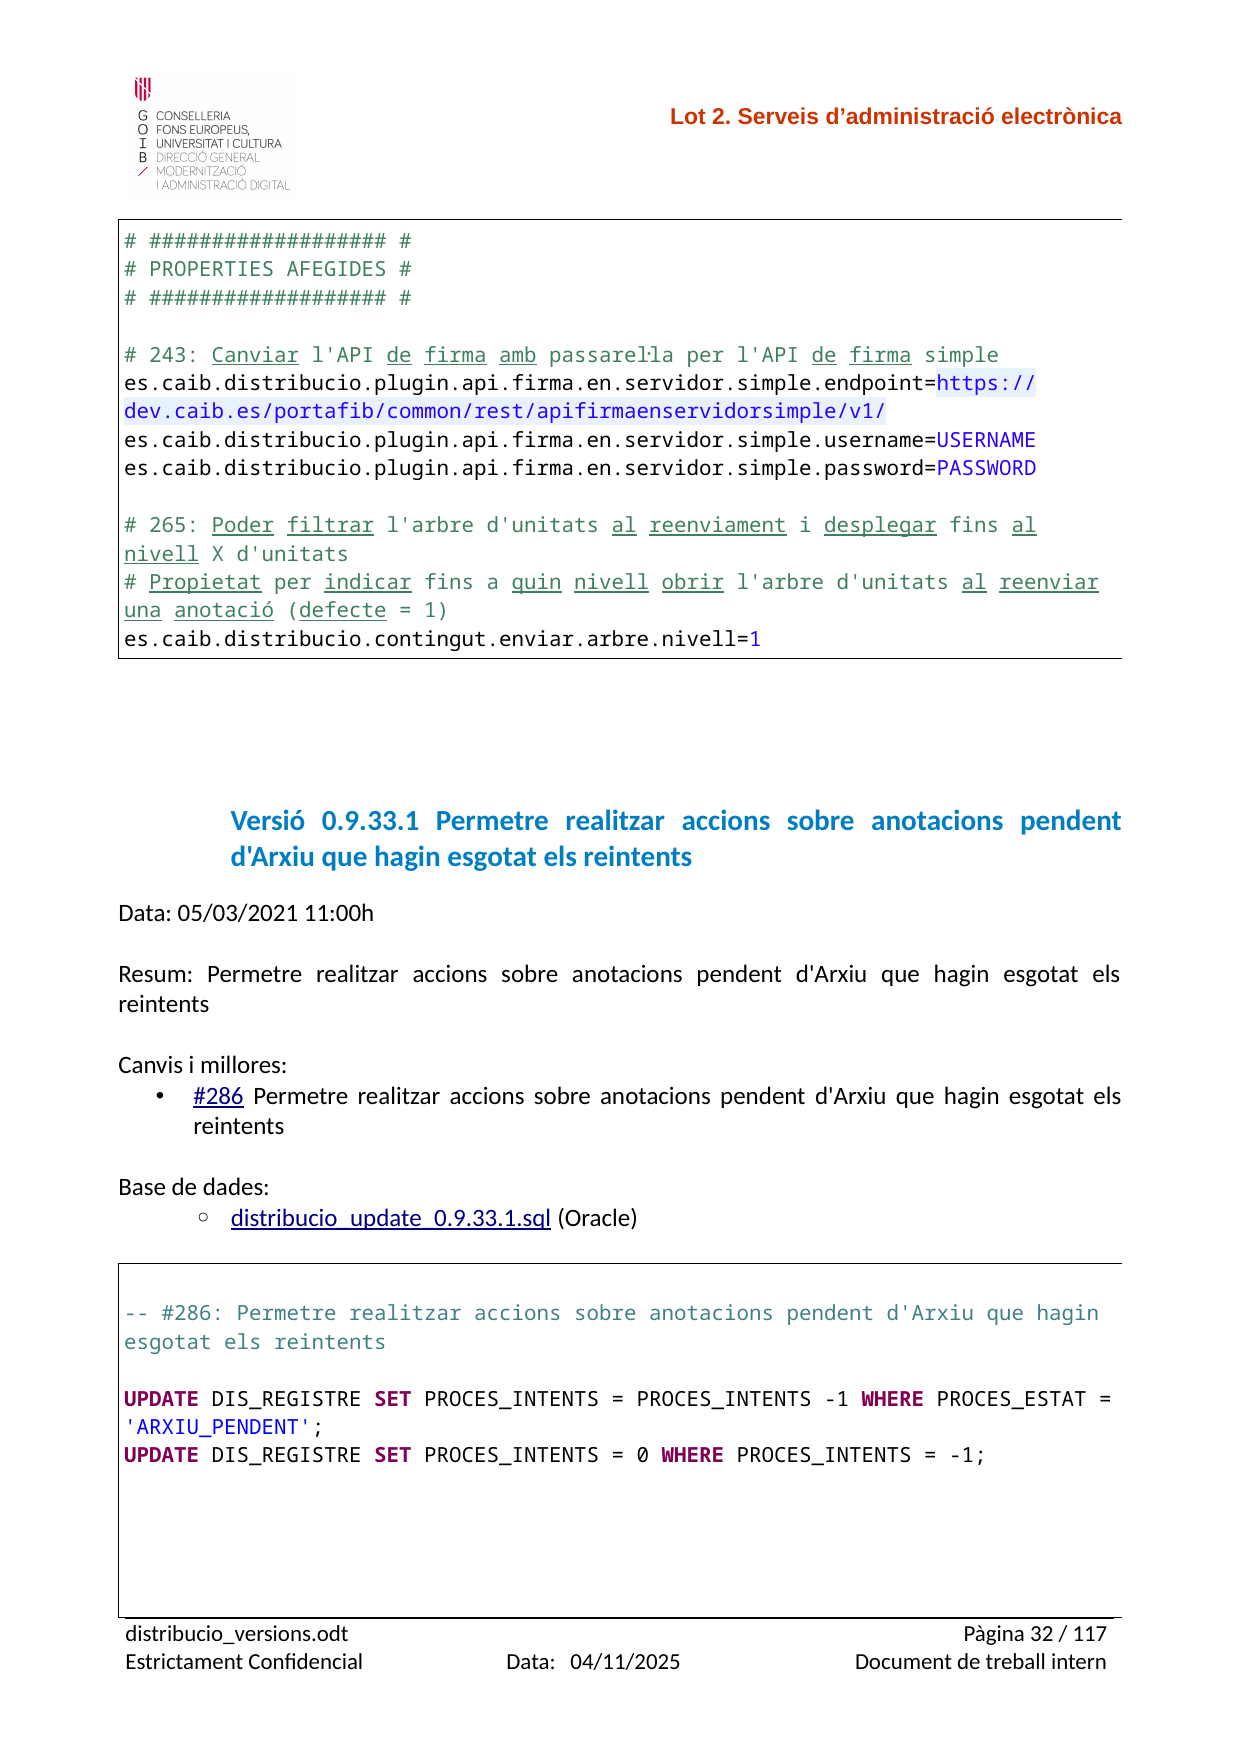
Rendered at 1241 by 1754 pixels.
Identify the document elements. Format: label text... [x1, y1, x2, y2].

list distribucio_update_0.9.33.1.sql (Oracle) [193, 1202, 1122, 1233]
table_header # ################### # # PROPERTIES AFEGIDES # # ################### # # 243: Canviar l'API de firma amb passarel·la per l'API de firma simple es.caib.distribucio.plugin.api.firma.en.servidor.simple.endpoint=https://dev.caib.es/portafib/common/rest/apifirmaenservidorsimple/v1/ es.caib.distribucio.plugin.api.firma.en.servidor.simple.username=USERNAME es.caib.distribucio.plugin.api.firma.en.servidor.simple.password=PASSWORD # 265: Poder filtrar l'arbre d'unitats al reenviament i desplegar fins al nivell X d'unitats # Propietat per indicar fins a quin nivell obrir l'arbre d'unitats al reenviar una anotació (defecte = 1) es.caib.distribucio.contingut.enviar.arbre.nivell=1 [119, 220, 1122, 658]
text Data: 05/03/2021 11:00h [118, 897, 1122, 927]
list #286 Permetre realitzar accions sobre anotacions pendent d'Arxiu que hagin esgotat els reintents [156, 1080, 1122, 1141]
table_header -- #286: Permetre realitzar accions sobre anotacions pendent d'Arxiu que hagin esgotat els reintents UPDATE DIS_REGISTRE SET PROCES_INTENTS = PROCES_INTENTS -1 WHERE PROCES_ESTAT = 'ARXIU_PENDENT'; UPDATE DIS_REGISTRE SET PROCES_INTENTS = 0 WHERE PROCES_INTENTS = -1; [119, 1264, 1122, 1617]
text Base de dades: [118, 1172, 1122, 1202]
picture [126, 70, 299, 197]
subtitle Versió 0.9.33.1 Permetre realitzar accions sobre anotacions pendent d'Arxiu que hagin esgotat els reintents [153, 802, 1122, 873]
text Canvis i millores: [118, 1049, 1122, 1080]
text Resum: Permetre realitzar accions sobre anotacions pendent d'Arxiu que hagin esgotat els reintents [118, 958, 1122, 1019]
